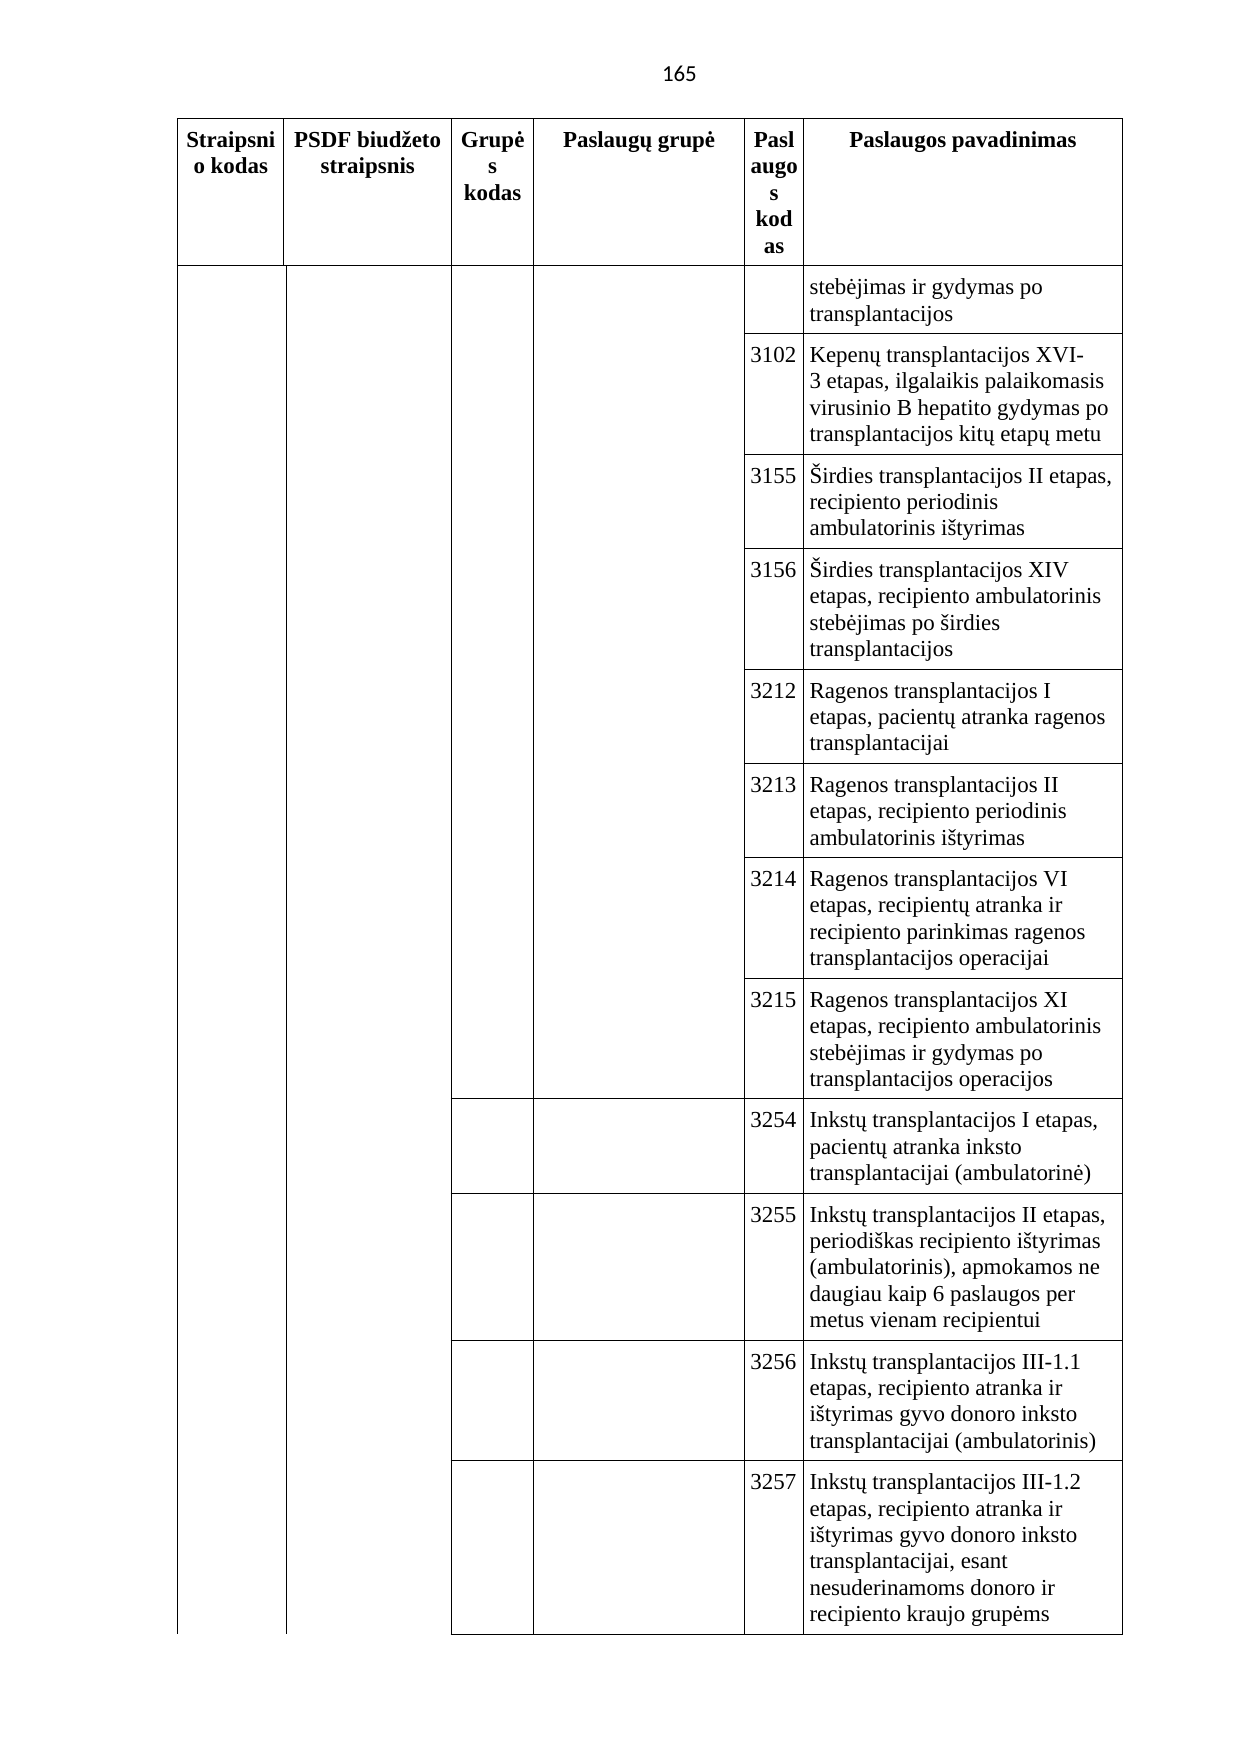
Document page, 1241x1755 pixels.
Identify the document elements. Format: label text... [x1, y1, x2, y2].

table_cell 3212 [745, 670, 803, 763]
table_header Straipsnio kodas [178, 119, 283, 265]
table_cell Širdies transplantacijos II etapas, recipiento periodinis ambulatorinis ištyrimas [804, 455, 1122, 548]
table_header Paslaugos kodas [745, 119, 803, 265]
table_cell [287, 763, 451, 857]
table_cell [287, 1340, 451, 1460]
table_cell 3255 [745, 1194, 803, 1339]
table_cell [287, 857, 451, 978]
table_cell [287, 266, 451, 333]
table_cell [287, 669, 451, 763]
table_cell 3256 [745, 1341, 803, 1460]
table_cell [534, 1099, 744, 1193]
table_cell Ragenos transplantacijos XI etapas, recipiento ambulatorinis stebėjimas ir gydymas po transplantacijos operacijos [804, 979, 1122, 1098]
table_header Paslaugų grupė [534, 119, 744, 265]
table_cell Inkstų transplantacijos I etapas, pacientų atranka inksto transplantacijai (ambulatorinė) [804, 1099, 1122, 1193]
table_cell [745, 266, 803, 333]
table_cell [534, 266, 744, 333]
table_cell [534, 454, 744, 548]
table_cell [178, 669, 286, 763]
table_cell [452, 548, 533, 1098]
table_cell [452, 1341, 533, 1460]
table_header PSDF biudžeto straipsnis [284, 119, 451, 265]
table_cell Inkstų transplantacijos II etapas, periodiškas recipiento ištyrimas (ambulatorinis), apmokamos ne daugiau kaip 6 paslaugos per metus vienam recipientui [804, 1194, 1122, 1339]
table_cell 3215 [745, 979, 803, 1098]
table_cell [178, 266, 286, 333]
table_cell 3156 [745, 549, 803, 668]
table_cell [287, 978, 451, 1098]
table_cell [178, 1460, 286, 1633]
table_cell [534, 1194, 744, 1339]
table_cell [534, 1341, 744, 1460]
table_cell Širdies transplantacijos XIV etapas, recipiento ambulatorinis stebėjimas po širdies transplantacijos [804, 549, 1122, 668]
table_cell [452, 266, 533, 333]
table_cell 3254 [745, 1099, 803, 1193]
table_cell stebėjimas ir gydymas po transplantacijos [804, 266, 1122, 333]
table_cell [452, 454, 533, 548]
table_cell [287, 333, 451, 454]
table_cell [452, 333, 533, 454]
table_header Paslaugos pavadinimas [804, 119, 1122, 265]
table_cell Ragenos transplantacijos II etapas, recipiento periodinis ambulatorinis ištyrimas [804, 764, 1122, 857]
table_cell [178, 454, 286, 548]
table_cell [452, 1194, 533, 1339]
table_cell Ragenos transplantacijos I etapas, pacientų atranka ragenos transplantacijai [804, 670, 1122, 763]
table_cell 3155 [745, 455, 803, 548]
table_cell Inkstų transplantacijos III-1.1 etapas, recipiento atranka ir ištyrimas gyvo donoro inksto transplantacijai (ambulatorinis) [804, 1341, 1122, 1460]
table_cell 3257 [745, 1461, 803, 1633]
table_header Grupės kodas [452, 119, 533, 265]
table_cell [178, 763, 286, 857]
table_cell Kepenų transplantacijos XVI-3 etapas, ilgalaikis palaikomasis virusinio B hepatito gydymas po transplantacijos kitų etapų metu [804, 334, 1122, 454]
table_cell 3214 [745, 858, 803, 978]
table_cell Ragenos transplantacijos VI etapas, recipientų atranka ir recipiento parinkimas ragenos transplantacijos operacijai [804, 858, 1122, 978]
table_cell [287, 1460, 451, 1633]
table_cell [287, 1193, 451, 1339]
table_cell [534, 333, 744, 454]
table_cell [178, 548, 286, 668]
table_cell [287, 454, 451, 548]
table_cell [287, 548, 451, 668]
table_cell [178, 857, 286, 978]
table_cell [178, 978, 286, 1098]
table_cell [178, 1340, 286, 1460]
table_cell 3102 [745, 334, 803, 454]
table_cell Inkstų transplantacijos III-1.2 etapas, recipiento atranka ir ištyrimas gyvo donoro inksto transplantacijai, esant nesuderinamoms donoro ir recipiento kraujo grupėms [804, 1461, 1122, 1633]
table_cell [178, 333, 286, 454]
table_cell [452, 1461, 533, 1633]
table_cell [178, 1193, 286, 1339]
table_cell [178, 1098, 286, 1193]
table_cell [534, 1461, 744, 1633]
table_cell [287, 1098, 451, 1193]
table_cell 3213 [745, 764, 803, 857]
table_cell [534, 548, 744, 1098]
table_cell [452, 1099, 533, 1193]
